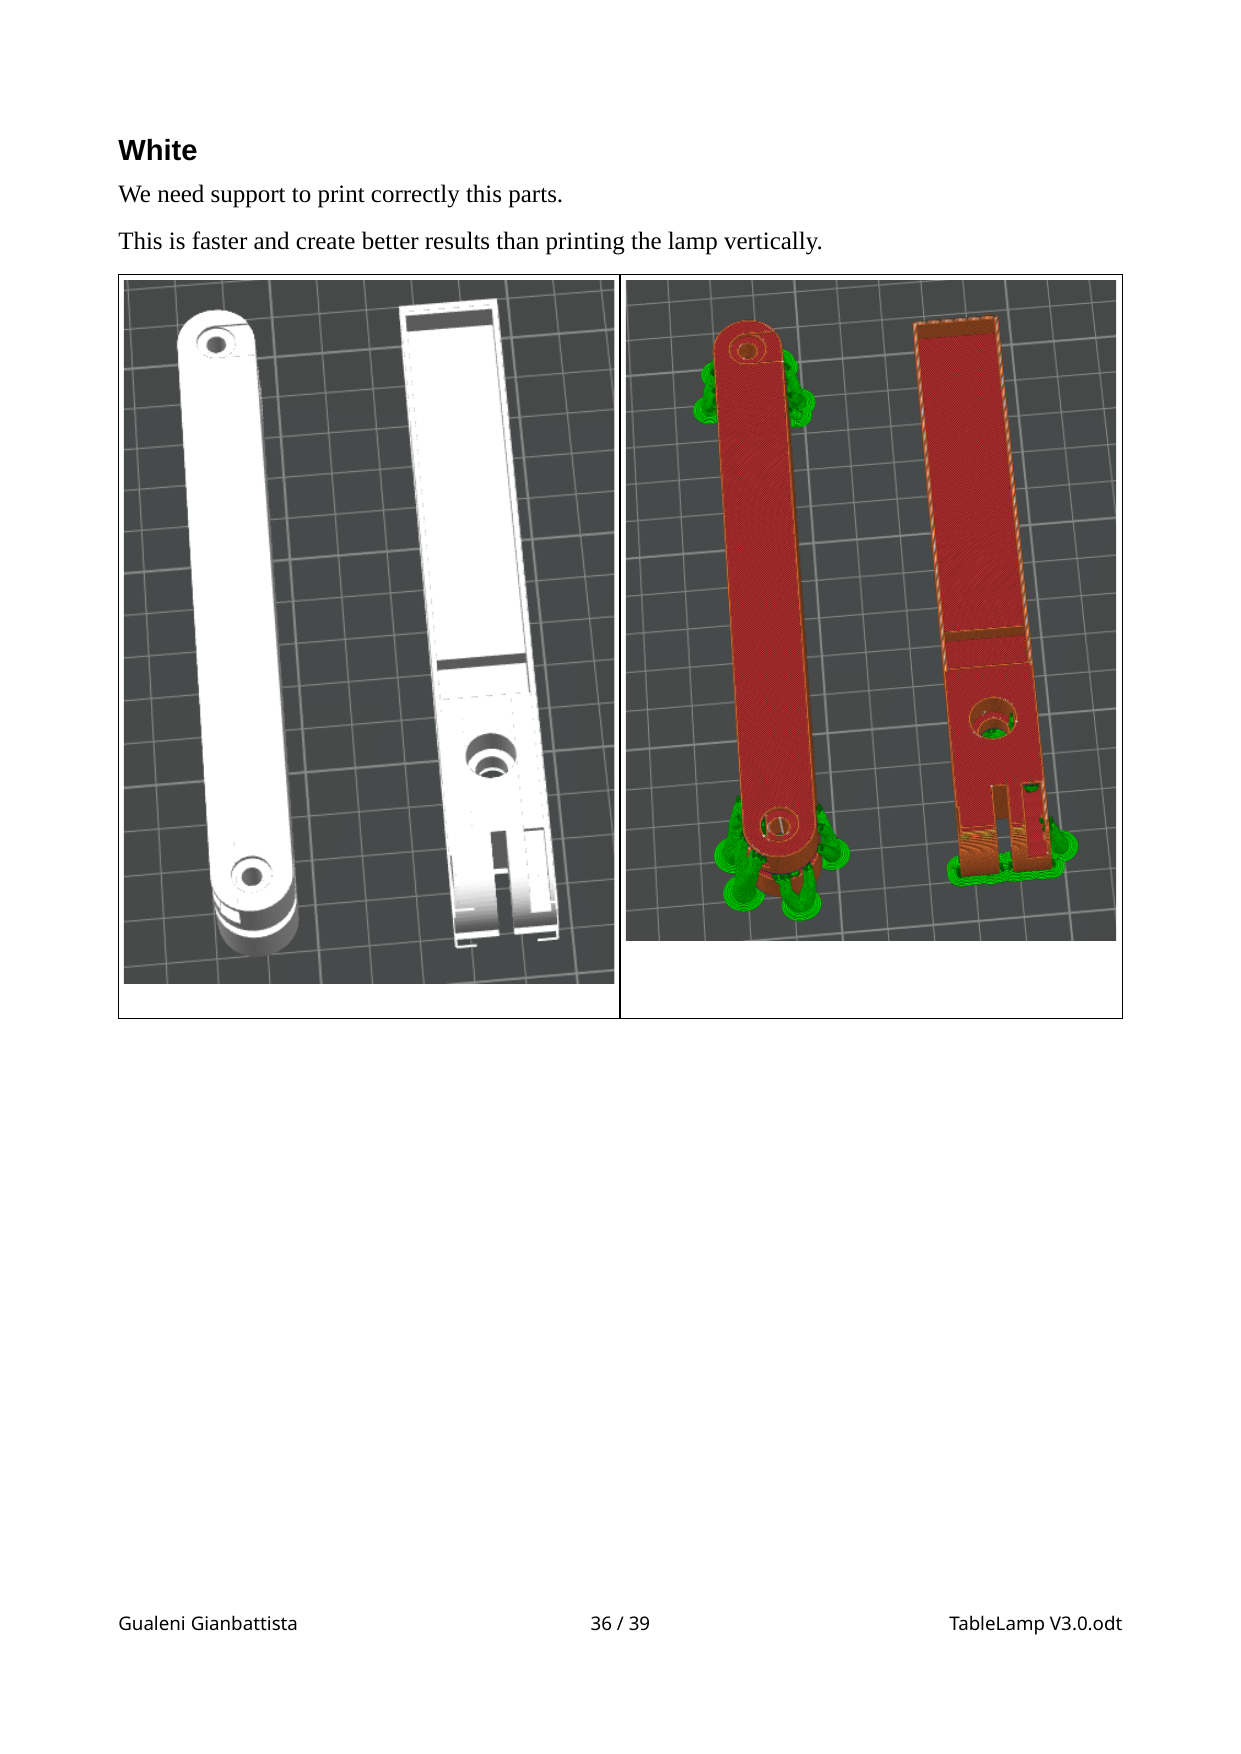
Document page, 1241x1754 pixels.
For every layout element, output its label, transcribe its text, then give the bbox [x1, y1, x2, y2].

subtitle White [118, 133, 1122, 166]
text This is faster and create better results than printing the lamp vertically. [118, 226, 1122, 255]
picture [123, 280, 615, 984]
picture [625, 280, 1117, 941]
table_header [621, 275, 1122, 1018]
text We need support to print correctly this parts. [118, 179, 1122, 207]
table_header [119, 275, 619, 1018]
